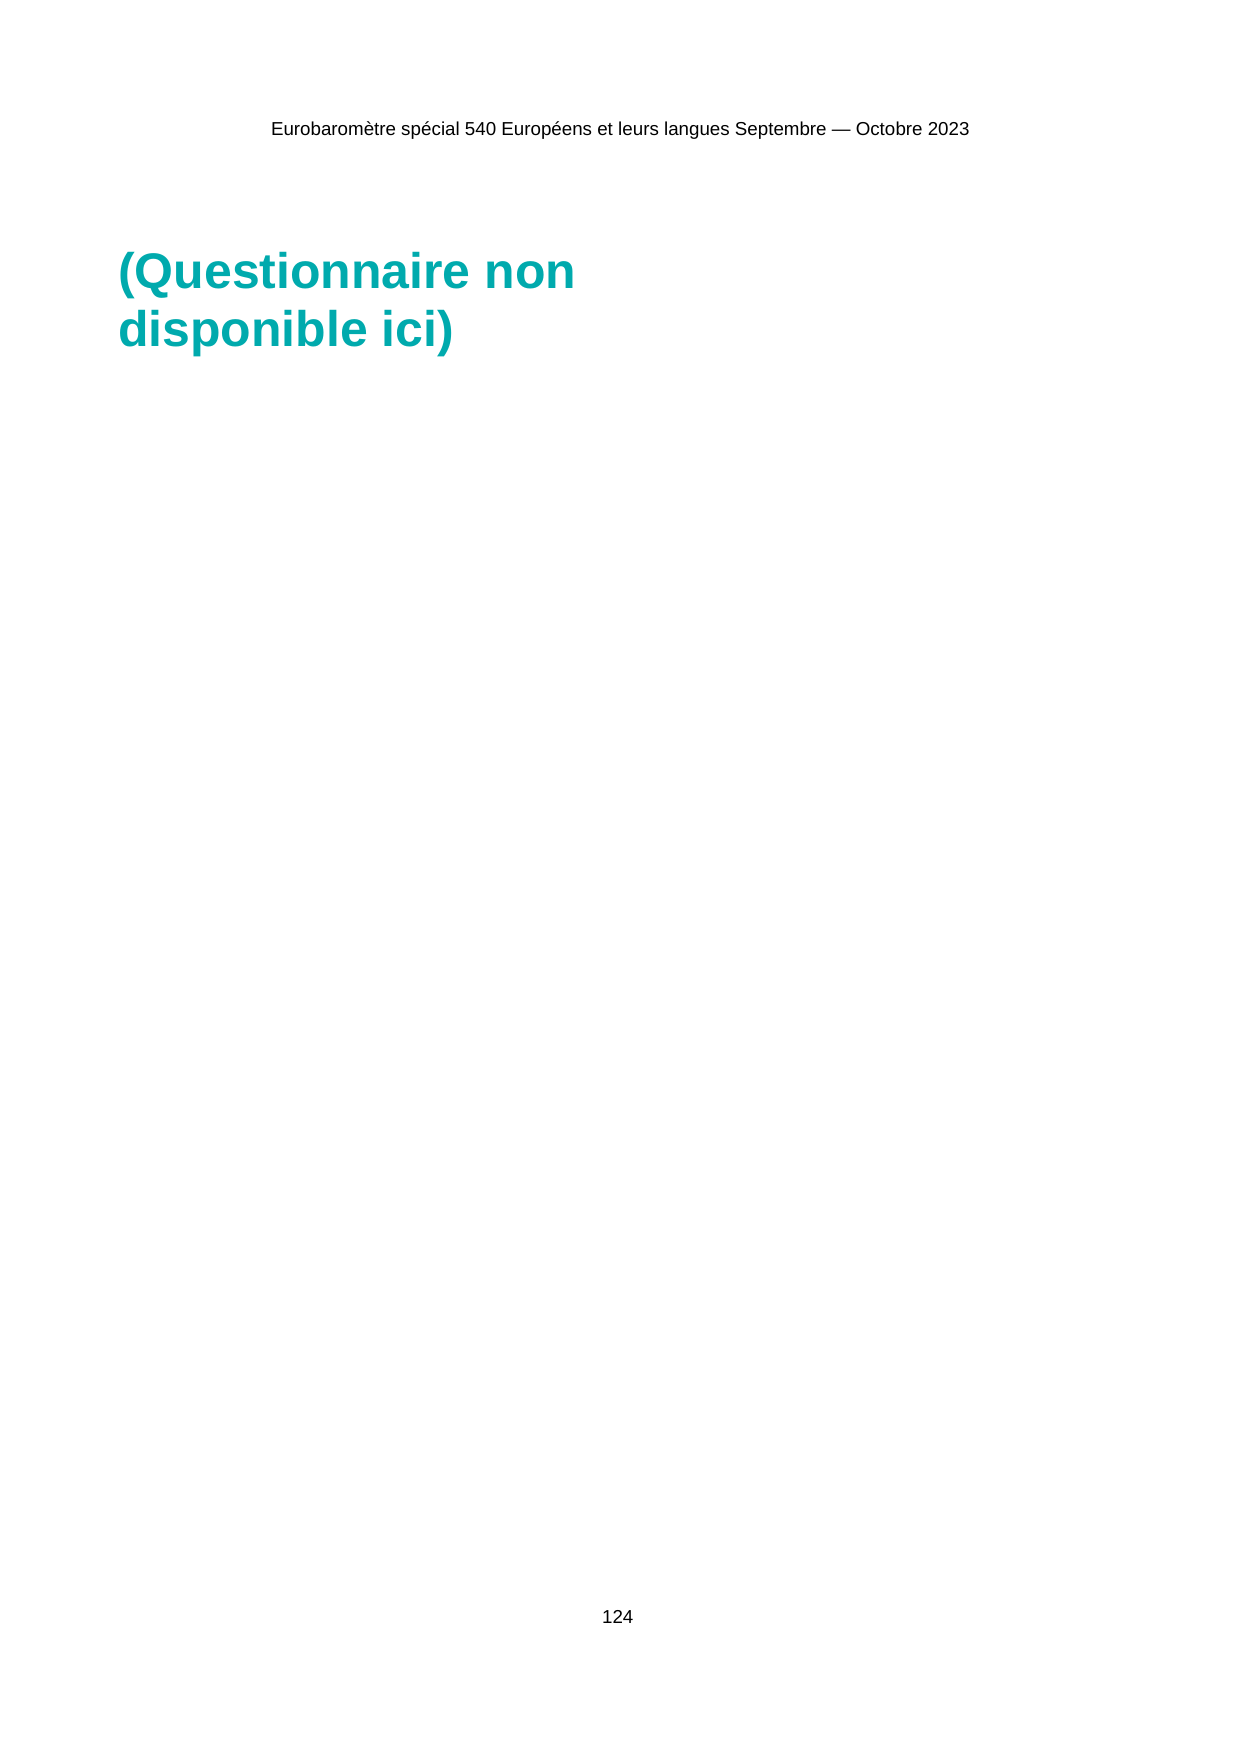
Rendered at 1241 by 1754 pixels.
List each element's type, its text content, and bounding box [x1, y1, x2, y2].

subtitle (Questionnaire non disponible ici) [118, 241, 605, 356]
